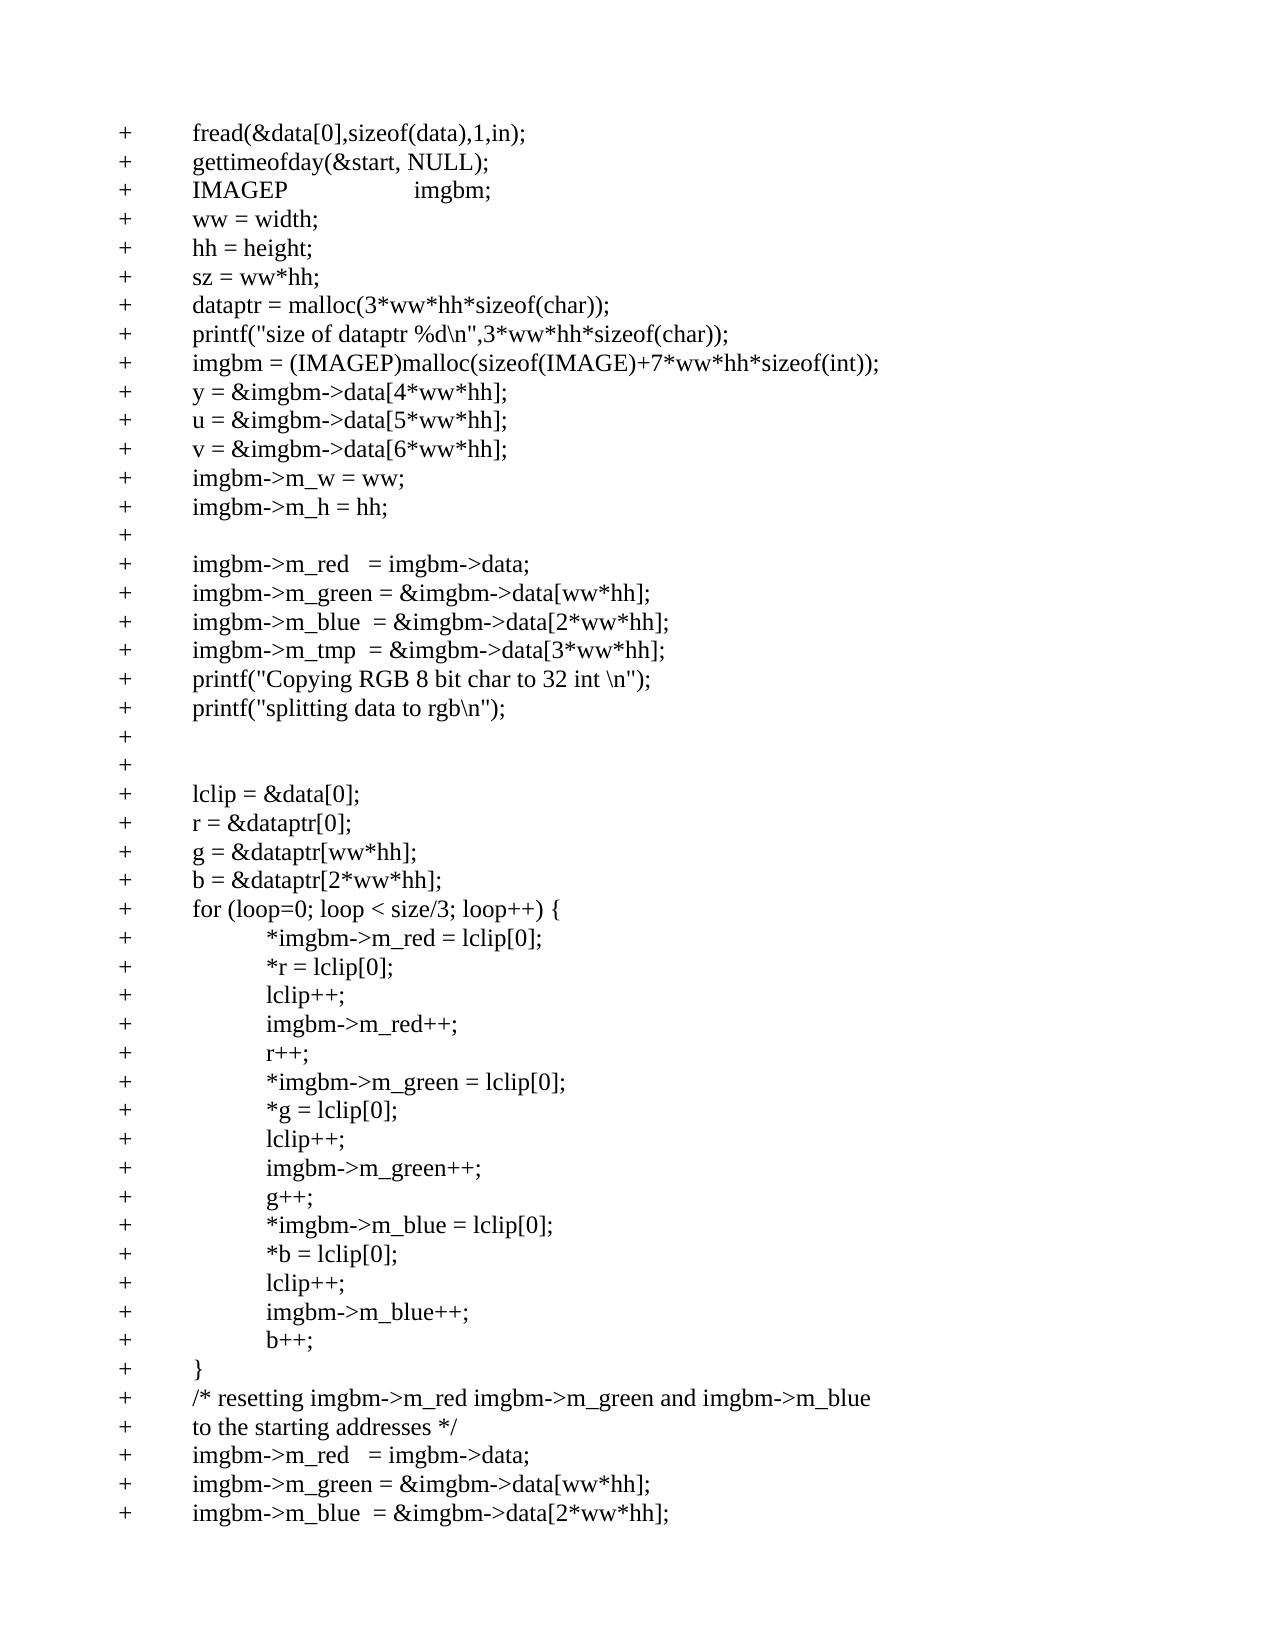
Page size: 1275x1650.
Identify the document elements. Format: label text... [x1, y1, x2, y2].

text + imgbm->m_green = &imgbm->data[ww*hh]; [118, 578, 1157, 607]
text + IMAGEP imgbm; [118, 176, 1157, 204]
text + imgbm->m_red = imgbm->data; [118, 1441, 1157, 1469]
text + printf("splitting data to rgb\n"); [118, 693, 1157, 722]
text + sz = ww*hh; [118, 262, 1157, 291]
text + y = &imgbm->data[4*ww*hh]; [118, 377, 1157, 406]
text + hh = height; [118, 233, 1157, 262]
text + b = &dataptr[2*ww*hh]; [118, 866, 1157, 894]
text + u = &imgbm->data[5*ww*hh]; [118, 406, 1157, 434]
text + /* resetting imgbm->m_red imgbm->m_green and imgbm->m_blue [118, 1383, 1157, 1412]
text + fread(&data[0],sizeof(data),1,in); [118, 118, 1157, 147]
text + *imgbm->m_green = lclip[0]; [118, 1067, 1157, 1096]
text + lclip++; [118, 1124, 1157, 1153]
text + for (loop=0; loop < size/3; loop++) { [118, 894, 1157, 923]
text + g++; [118, 1182, 1157, 1211]
text + imgbm = (IMAGEP)malloc(sizeof(IMAGE)+7*ww*hh*sizeof(int)); [118, 348, 1157, 377]
text + lclip++; [118, 981, 1157, 1009]
text + gettimeofday(&start, NULL); [118, 147, 1157, 176]
text + imgbm->m_w = ww; [118, 463, 1157, 492]
text + imgbm->m_blue = &imgbm->data[2*ww*hh]; [118, 607, 1157, 636]
text + *b = lclip[0]; [118, 1239, 1157, 1268]
text + imgbm->m_h = hh; [118, 492, 1157, 521]
text + r = &dataptr[0]; [118, 808, 1157, 837]
text + *imgbm->m_blue = lclip[0]; [118, 1211, 1157, 1239]
text + [118, 722, 1157, 751]
text + b++; [118, 1326, 1157, 1354]
text + imgbm->m_green++; [118, 1153, 1157, 1182]
text + *g = lclip[0]; [118, 1096, 1157, 1124]
text + v = &imgbm->data[6*ww*hh]; [118, 434, 1157, 463]
text + dataptr = malloc(3*ww*hh*sizeof(char)); [118, 291, 1157, 319]
text + [118, 751, 1157, 779]
text + imgbm->m_blue++; [118, 1297, 1157, 1326]
text + printf("size of dataptr %d\n",3*ww*hh*sizeof(char)); [118, 319, 1157, 348]
text + imgbm->m_red++; [118, 1009, 1157, 1038]
text + lclip = &data[0]; [118, 779, 1157, 808]
text + *r = lclip[0]; [118, 952, 1157, 981]
text + ww = width; [118, 204, 1157, 233]
text + g = &dataptr[ww*hh]; [118, 837, 1157, 866]
text + [118, 521, 1157, 549]
text + r++; [118, 1038, 1157, 1067]
text + *imgbm->m_red = lclip[0]; [118, 923, 1157, 952]
text + } [118, 1354, 1157, 1383]
text + printf("Copying RGB 8 bit char to 32 int \n"); [118, 664, 1157, 693]
text + imgbm->m_red = imgbm->data; [118, 549, 1157, 578]
text + lclip++; [118, 1268, 1157, 1297]
text + to the starting addresses */ [118, 1412, 1157, 1441]
text + imgbm->m_green = &imgbm->data[ww*hh]; [118, 1469, 1157, 1498]
text + imgbm->m_tmp = &imgbm->data[3*ww*hh]; [118, 636, 1157, 664]
text + imgbm->m_blue = &imgbm->data[2*ww*hh]; [118, 1498, 1157, 1527]
